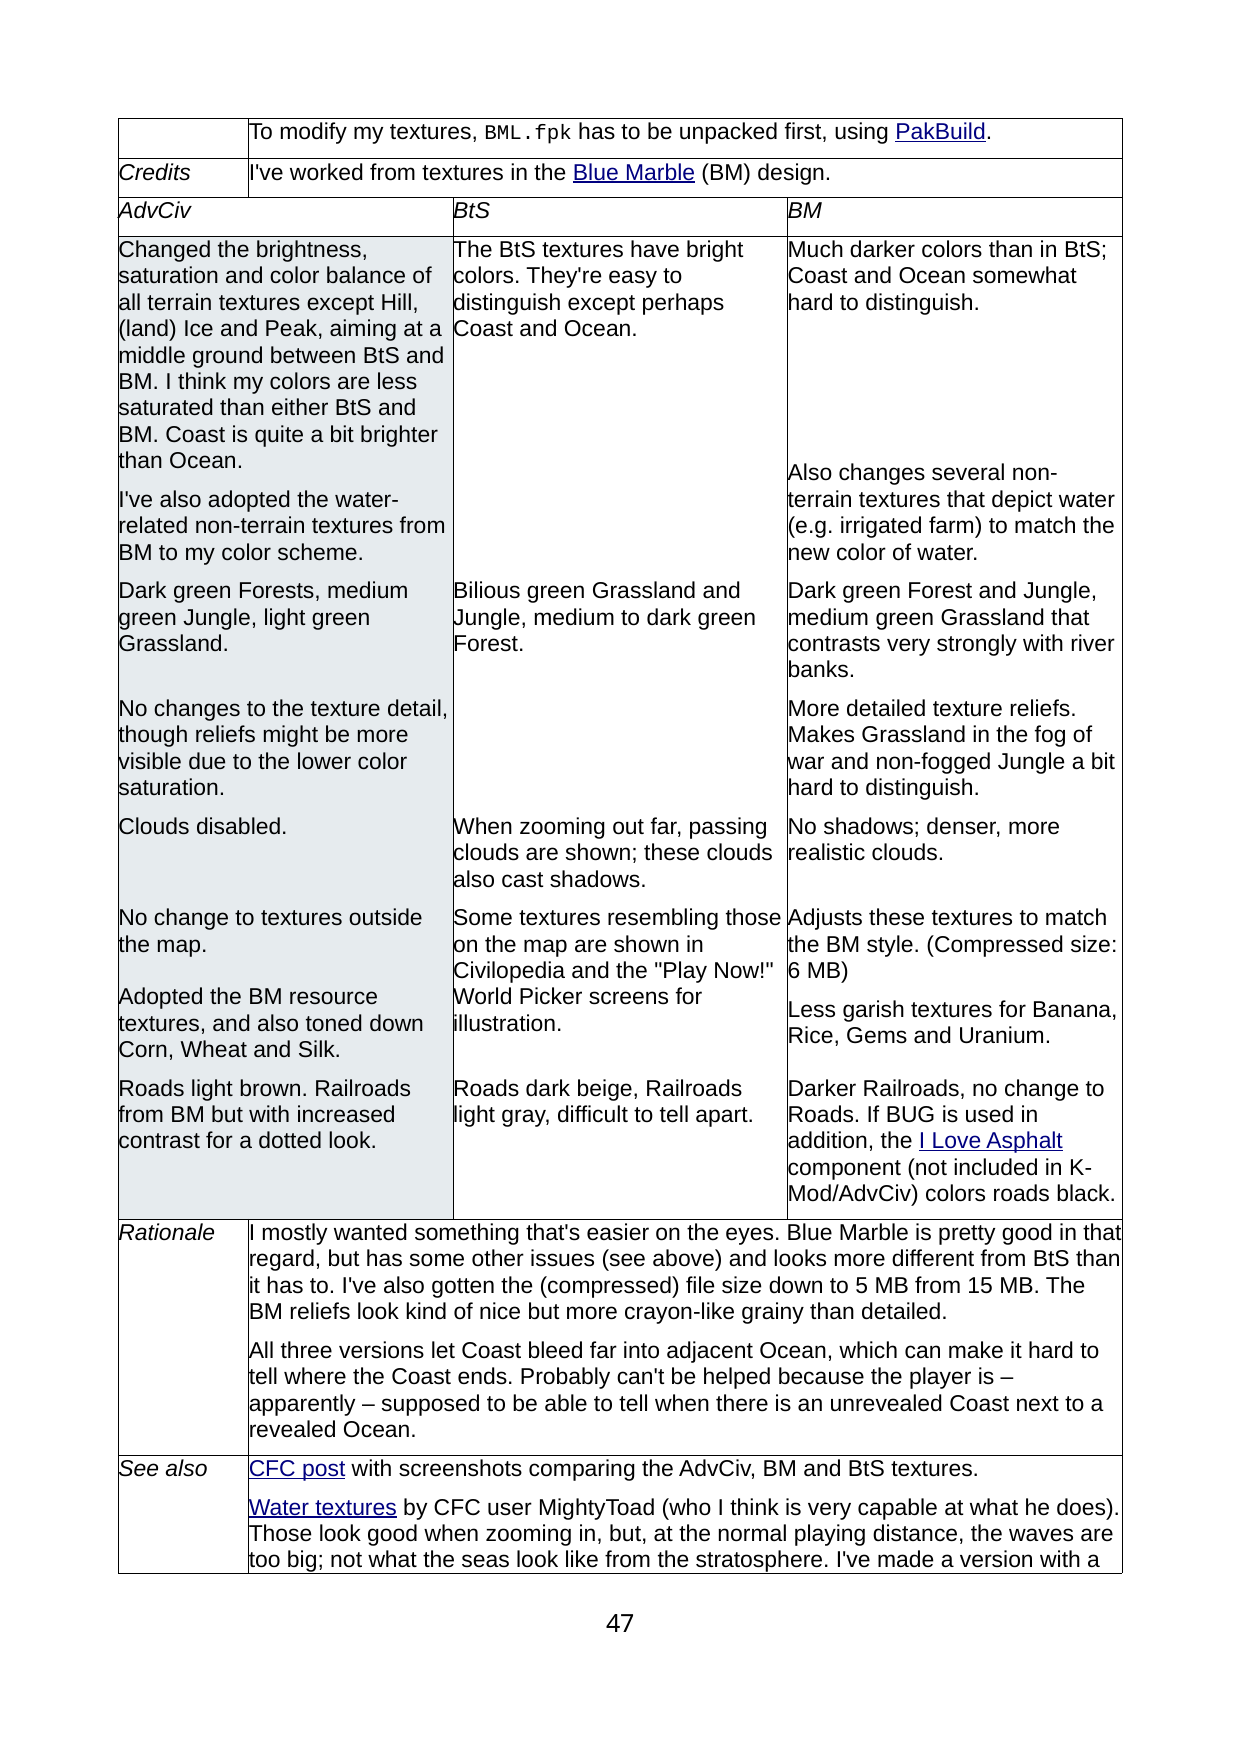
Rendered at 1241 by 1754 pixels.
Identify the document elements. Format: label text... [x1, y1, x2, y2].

table_cell Changed the brightness, saturation and color balance of all terrain textures except Hill, (land) Ice and Peak, aiming at a middle ground between BtS and BM. I think my colors are less saturated than either BtS and BM. Coast is quite a bit brighter than Ocean. I've also adopted the water-related non-terrain textures from BM to my color scheme. Dark green Forests, medium green Jungle, light green Grassland. No changes to the texture detail, though reliefs might be more visible due to the lower color saturation. Clouds disabled. No change to textures outside the map. Adopted the BM resource textures, and also toned down Corn, Wheat and Silk. Roads light brown. Railroads from BM but with increased contrast for a dotted look. [119, 237, 453, 1219]
table_cell I mostly wanted something that's easier on the eyes. Blue Marble is pretty good in that regard, but has some other issues (see above) and looks more different from BtS than it has to. I've also gotten the (compressed) file size down to 5 MB from 15 MB. The BM reliefs look kind of nice but more crayon-like grainy than detailed. All three versions let Coast bleed far into adjacent Ocean, which can make it hard to tell where the Coast ends. Probably can't be helped because the player is – apparently – supposed to be able to tell when there is an unrevealed Coast next to a revealed Ocean. [249, 1220, 1122, 1455]
table_cell I've worked from textures in the Blue Marble (BM) design. [249, 159, 1122, 197]
table_cell Credits [119, 159, 248, 197]
table_cell To modify my textures, BML.fpk has to be unpacked first, using PakBuild. [249, 119, 1122, 158]
table_cell BtS [454, 198, 787, 236]
table_cell [119, 119, 248, 158]
table_cell BM [788, 198, 1122, 236]
table_cell Rationale [119, 1220, 248, 1455]
table_cell CFC post with screenshots comparing the AdvCiv, BM and BtS textures. Water textures by CFC user MightyToad (who I think is very capable at what he does). Those look good when zooming in, but, at the normal playing distance, the waves are too big; not what the seas look like from the stratosphere. I've made a version with a [249, 1456, 1122, 1573]
table_cell See also [119, 1456, 248, 1573]
table_cell AdvCiv [119, 198, 453, 236]
table_cell Much darker colors than in BtS; Coast and Ocean somewhat hard to distinguish. Also changes several non-terrain textures that depict water (e.g. irrigated farm) to match the new color of water. Dark green Forest and Jungle, medium green Grassland that contrasts very strongly with river banks. More detailed texture reliefs. Makes Grassland in the fog of war and non-fogged Jungle a bit hard to distinguish. No shadows; denser, more realistic clouds. Adjusts these textures to match the BM style. (Compressed size: 6 MB) Less garish textures for Banana, Rice, Gems and Uranium. Darker Railroads, no change to Roads. If BUG is used in addition, the I Love Asphalt component (not included in K-Mod/AdvCiv) colors roads black. [788, 237, 1122, 1219]
table_cell The BtS textures have bright colors. They're easy to distinguish except perhaps Coast and Ocean. Bilious green Grassland and Jungle, medium to dark green Forest. When zooming out far, passing clouds are shown; these clouds also cast shadows. Some textures resembling those on the map are shown in Civilopedia and the "Play Now!" World Picker screens for illustration. Roads dark beige, Railroads light gray, difficult to tell apart. [454, 237, 787, 1219]
